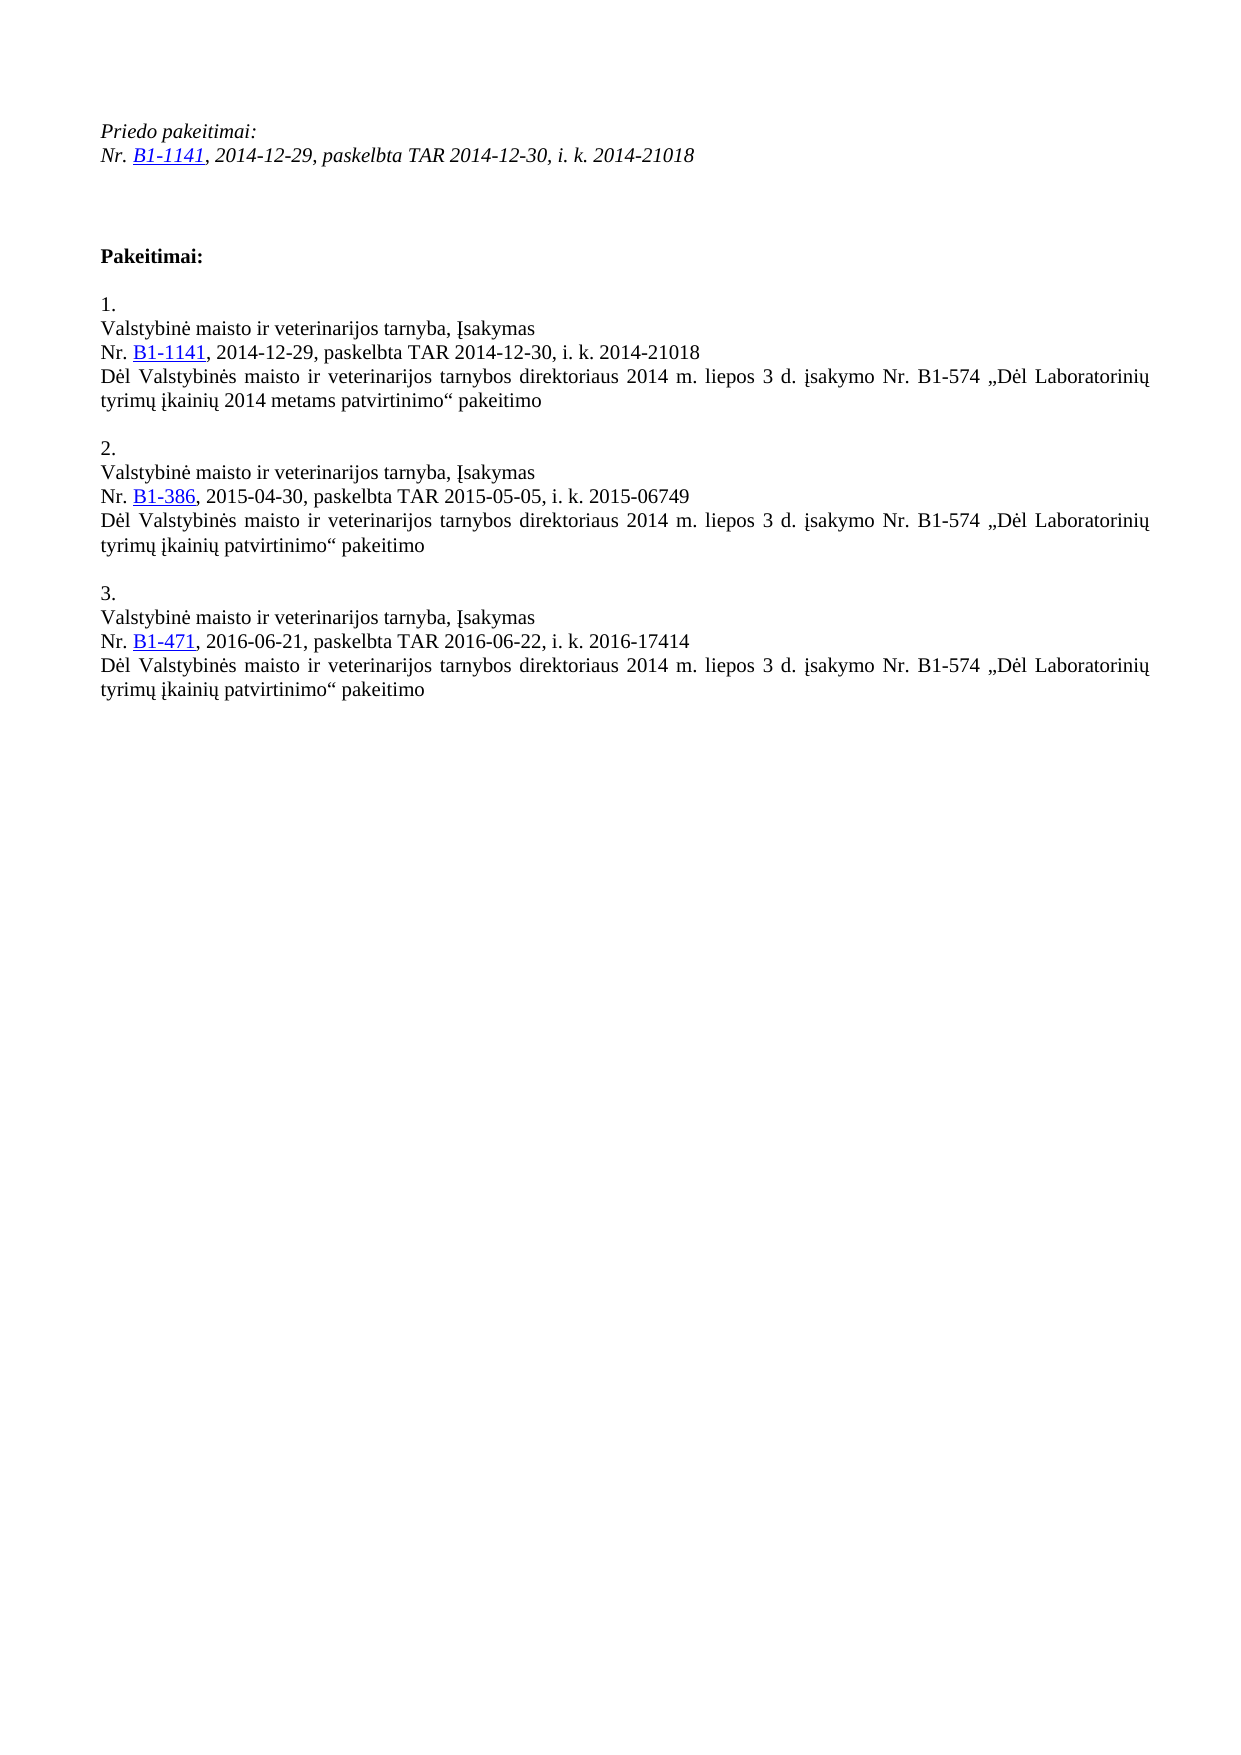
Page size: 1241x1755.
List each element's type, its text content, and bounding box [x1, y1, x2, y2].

text Nr. B1-386, 2015-04-30, paskelbta TAR 2015-05-05, i. k. 2015-06749 [100, 484, 1152, 508]
text Dėl Valstybinės maisto ir veterinarijos tarnybos direktoriaus 2014 m. liepos 3 d. įsakymo Nr. B1-574 „Dėl Laboratorinių tyrimų įkainių patvirtinimo“ pakeitimo [100, 508, 1152, 557]
text Dėl Valstybinės maisto ir veterinarijos tarnybos direktoriaus 2014 m. liepos 3 d. įsakymo Nr. B1-574 „Dėl Laboratorinių tyrimų įkainių patvirtinimo“ pakeitimo [100, 653, 1152, 701]
text Nr. B1-471, 2016-06-21, paskelbta TAR 2016-06-22, i. k. 2016-17414 [100, 629, 1152, 653]
text 3. [100, 581, 1152, 605]
text Pakeitimai: [100, 244, 1152, 268]
text Priedo pakeitimai: [100, 119, 1152, 143]
text Nr. B1-1141, 2014-12-29, paskelbta TAR 2014-12-30, i. k. 2014-21018 [100, 143, 1152, 167]
text Nr. B1-1141, 2014-12-29, paskelbta TAR 2014-12-30, i. k. 2014-21018 [100, 340, 1152, 364]
text Valstybinė maisto ir veterinarijos tarnyba, Įsakymas [100, 460, 1152, 484]
text 2. [100, 436, 1152, 460]
text 1. [100, 292, 1152, 316]
text Dėl Valstybinės maisto ir veterinarijos tarnybos direktoriaus 2014 m. liepos 3 d. įsakymo Nr. B1-574 „Dėl Laboratorinių tyrimų įkainių 2014 metams patvirtinimo“ pakeitimo [100, 364, 1152, 412]
text Valstybinė maisto ir veterinarijos tarnyba, Įsakymas [100, 605, 1152, 629]
text Valstybinė maisto ir veterinarijos tarnyba, Įsakymas [100, 316, 1152, 340]
